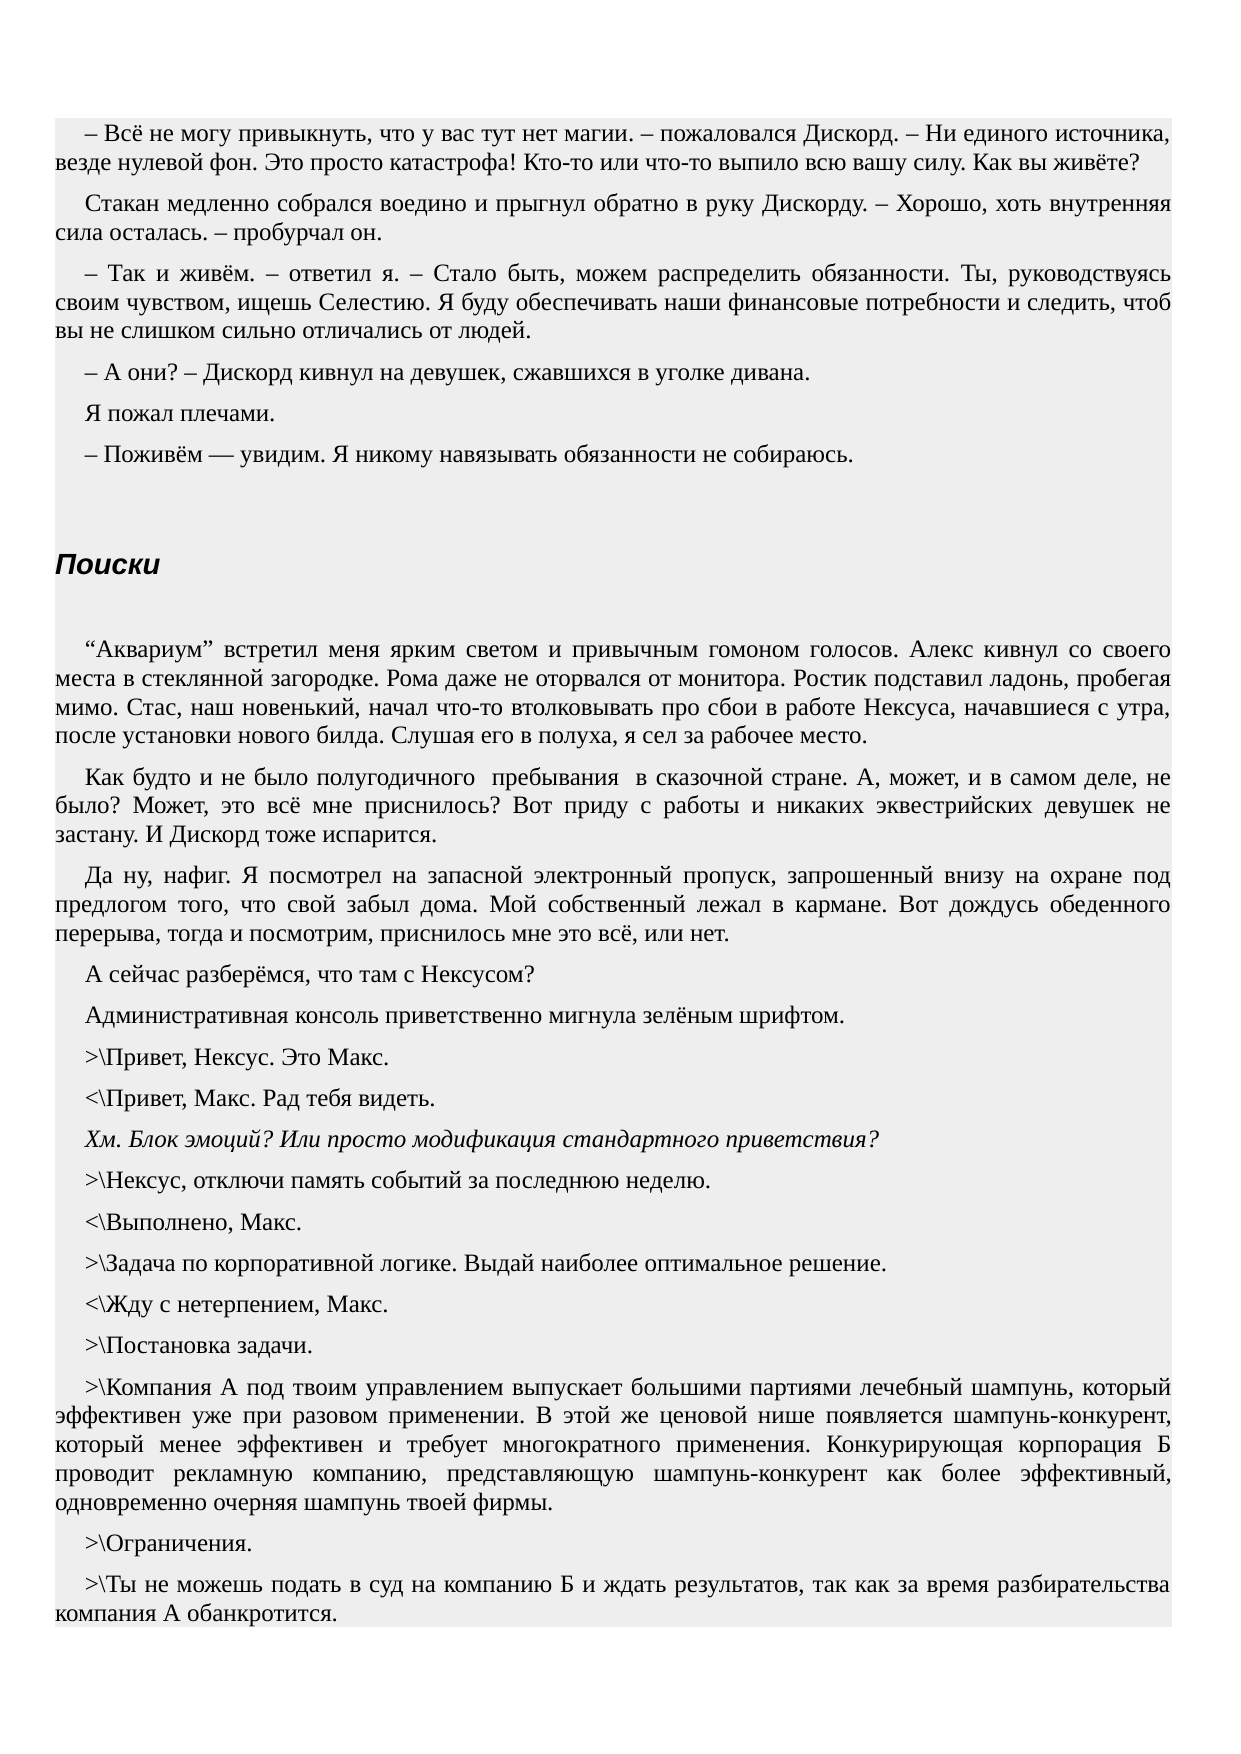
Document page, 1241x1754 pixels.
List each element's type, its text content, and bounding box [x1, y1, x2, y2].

text >\Ты не можешь подать в суд на компанию Б и ждать результатов, так как за время разбирательства компания А обанкротится. [55, 1569, 1172, 1627]
text – Поживём — увидим. Я никому навязывать обязанности не собираюсь. [55, 439, 1172, 468]
text >\Ограничения. [55, 1528, 1172, 1557]
text А сейчас разберёмся, что там с Нексусом? [55, 959, 1172, 988]
text <\Привет, Макс. Рад тебя видеть. [55, 1083, 1172, 1112]
text >\Нексус, отключи память событий за последнюю неделю. [55, 1165, 1172, 1194]
text >\Привет, Нексус. Это Макс. [55, 1042, 1172, 1070]
text >\Задача по корпоративной логике. Выдай наиболее оптимальное решение. [55, 1248, 1172, 1277]
text Стакан медленно собрался воедино и прыгнул обратно в руку Дискорду. – Хорошо, хоть внутренняя сила осталась. – пробурчал он. [55, 188, 1172, 246]
text Я пожал плечами. [55, 398, 1172, 427]
text “Аквариум” встретил меня ярким светом и привычным гомоном голосов. Алекс кивнул со своего места в стеклянной загородке. Рома даже не оторвался от монитора. Ростик подставил ладонь, пробегая мимо. Стас, наш новенький, начал что-то втолковывать про сбои в работе Нексуса, начавшиеся с утра, после установки нового билда. Слушая его в полуха, я сел за рабочее место. [55, 634, 1172, 749]
text – Так и живём. – ответил я. – Стало быть, можем распределить обязанности. Ты, руководствуясь своим чувством, ищешь Селестию. Я буду обеспечивать наши финансовые потребности и следить, чтоб вы не слишком сильно отличались от людей. [55, 258, 1172, 344]
text >\Постановка задачи. [55, 1330, 1172, 1359]
text <\Жду с нетерпением, Макс. [55, 1289, 1172, 1318]
text – А они? – Дискорд кивнул на девушек, сжавшихся в уголке дивана. [55, 357, 1172, 386]
text Административная консоль приветственно мигнула зелёным шрифтом. [55, 1000, 1172, 1029]
text Да ну, нафиг. Я посмотрел на запасной электронный пропуск, запрошенный внизу на охране под предлогом того, что свой забыл дома. Мой собственный лежал в кармане. Вот дождусь обеденного перерыва, тогда и посмотрим, приснилось мне это всё, или нет. [55, 860, 1172, 947]
text – Всё не могу привыкнуть, что у вас тут нет магии. – пожаловался Дискорд. – Ни единого источника, везде нулевой фон. Это просто катастрофа! Кто-то или что-то выпило всю вашу силу. Как вы живёте? [55, 118, 1172, 176]
text >\Компания А под твоим управлением выпускает большими партиями лечебный шампунь, который эффективен уже при разовом применении. В этой же ценовой нише появляется шампунь-конкурент, который менее эффективен и требует многократного применения. Конкурирующая корпорация Б проводит рекламную компанию, представляющую шампунь-конкурент как более эффективный, одновременно очерняя шампунь твоей фирмы. [55, 1372, 1172, 1515]
text Хм. Блок эмоций? Или просто модификация стандартного приветствия? [55, 1124, 1172, 1153]
subtitle Поиски [55, 547, 1172, 580]
text <\Выполнено, Макс. [55, 1207, 1172, 1235]
text Как будто и не было полугодичного пребывания в сказочной стране. А, может, и в самом деле, не было? Может, это всё мне приснилось? Вот приду с работы и никаких эквестрийских девушек не застану. И Дискорд тоже испарится. [55, 762, 1172, 848]
